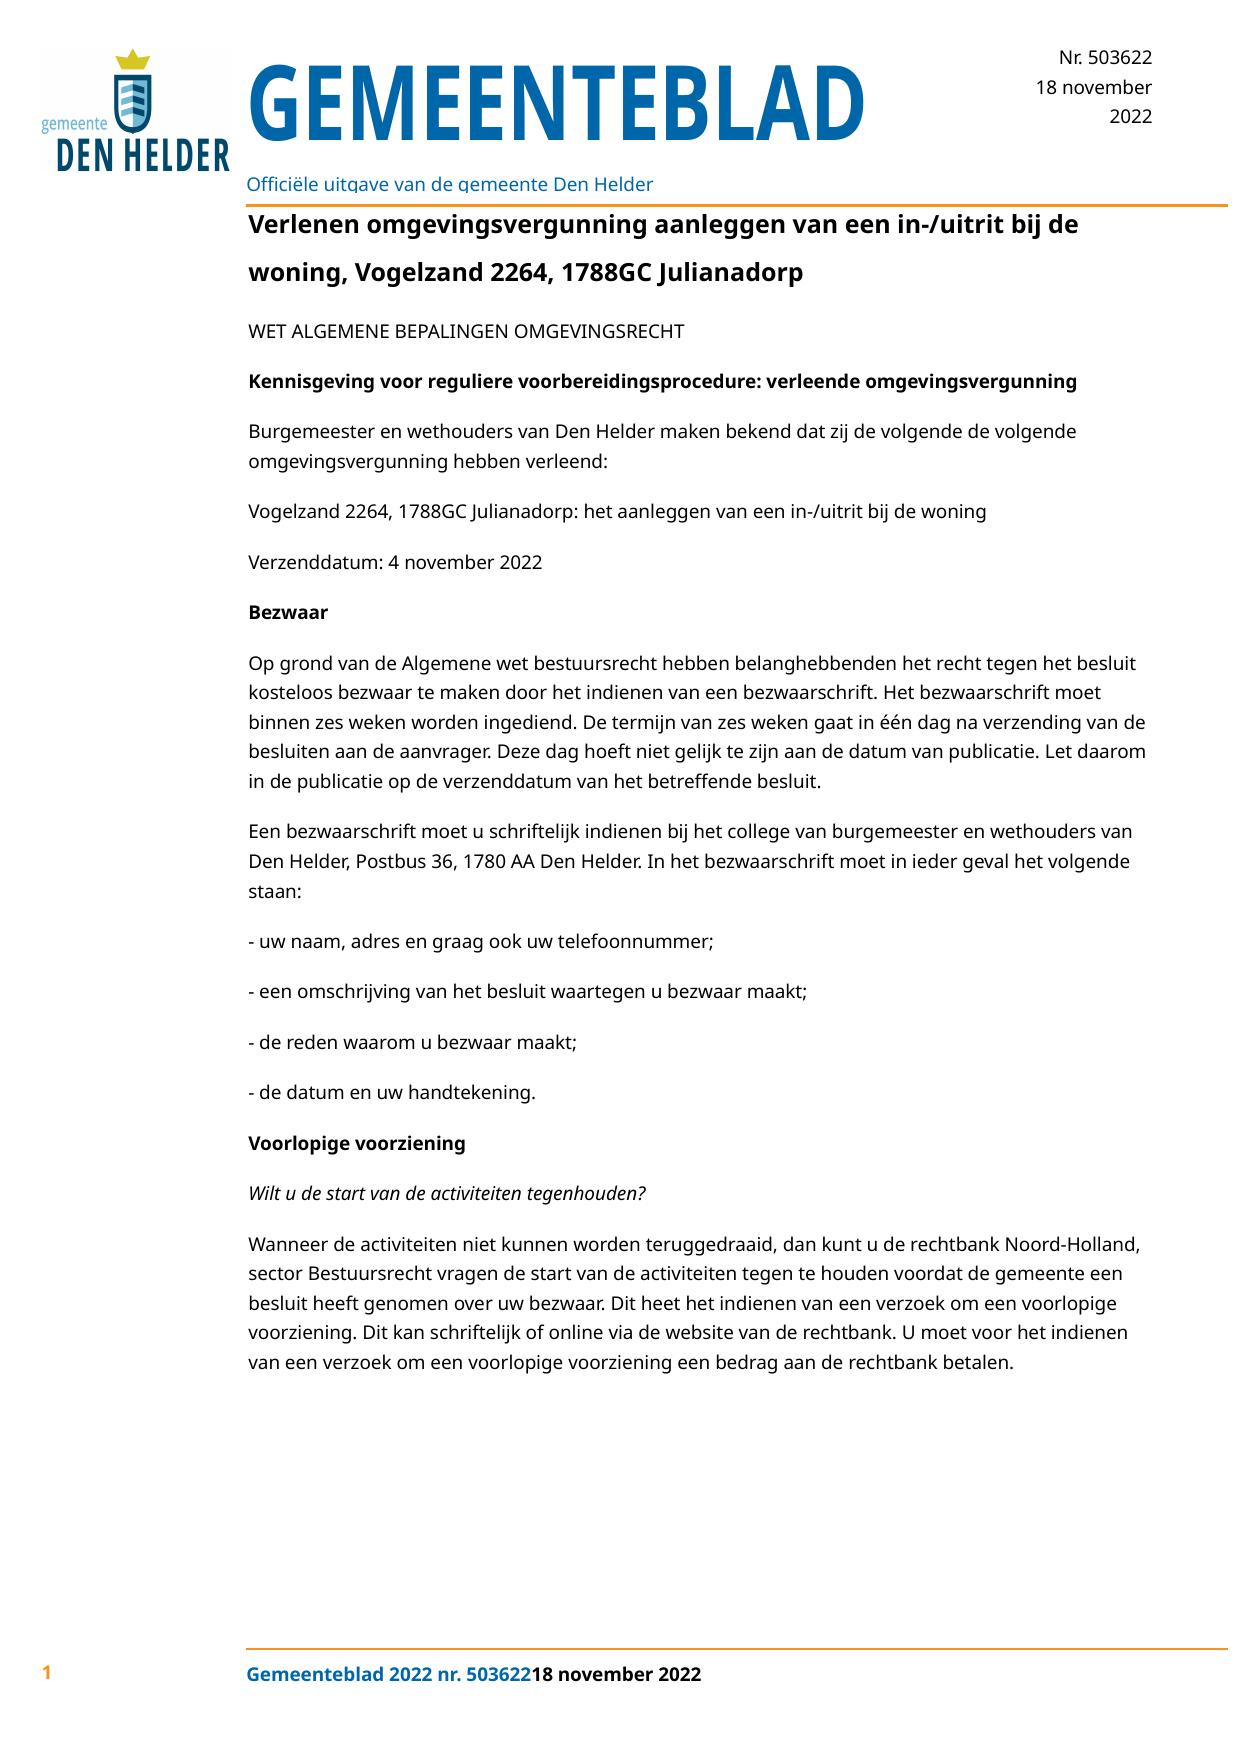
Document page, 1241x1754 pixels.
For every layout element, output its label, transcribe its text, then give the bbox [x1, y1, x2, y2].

picture [130, 157, 135, 172]
text - een omschrijving van het besluit waartegen u bezwaar maakt; [248, 979, 1152, 1004]
picture [41, 47, 231, 172]
text Verzenddatum: 4 november 2022 [248, 549, 1152, 575]
text Burgemeester en wethouders van Den Helder maken bekend dat zij de volgende de volgende omgevingsvergunning hebben verleend: [248, 419, 1152, 474]
text Bezwaar [248, 599, 1152, 625]
text - de reden waarom u bezwaar maakt; [248, 1029, 1152, 1055]
text - uw naam, adres en graag ook uw telefoonnummer; [248, 928, 1152, 954]
text Een bezwaarschrift moet u schriftelijk indienen bij het college van burgemeester en wethouders van Den Helder, Postbus 36, 1780 AA Den Helder. In het bezwaarschrift moet in ieder geval het volgende staan: [248, 819, 1152, 904]
text Kennisgeving voor reguliere voorbereidingsprocedure: verleende omgevingsvergunning [248, 368, 1152, 394]
text WET ALGEMENE BEPALINGEN OMGEVINGSRECHT [248, 318, 1152, 344]
text Vogelzand 2264, 1788GC Julianadorp: het aanleggen van een in-/uitrit bij de woning [248, 499, 1152, 524]
text Wilt u de start van de activiteiten tegenhouden? [248, 1180, 1152, 1206]
picture [182, 144, 187, 165]
text Op grond van de Algemene wet bestuursrecht hebben belanghebbenden het recht tegen het besluit kosteloos bezwaar te maken door het indienen van een bezwaarschrift. Het bezwaarschrift moet binnen zes weken worden ingediend. De termijn van zes weken gaat in één dag na verzending van de besluiten aan de aanvrager. Deze dag hoeft niet gelijk te zijn aan de datum van publicatie. Let daarom in de publicatie op de verzenddatum van het betreffende besluit. [248, 650, 1152, 794]
text Voorlopige voorziening [248, 1130, 1152, 1156]
text Verlenen omgevingsvergunning aanleggen van een in-/uitrit bij de woning, Vogelzand 2264, 1788GC Julianadorp [248, 207, 1152, 288]
text Wanneer de activiteiten niet kunnen worden teruggedraaid, dan kunt u de rechtbank Noord-Holland, sector Bestuursrecht vragen de start van de activiteiten tegen te houden voordat de gemeente een besluit heeft genomen over uw bezwaar. Dit heet het indienen van een verzoek om een voorlopige voorziening. Dit kan schriftelijk of online via de website van de rechtbank. U moet voor het indienen van een verzoek om een voorlopige voorziening een bedrag aan de rechtbank betalen. [248, 1231, 1152, 1375]
picture [220, 160, 224, 172]
picture [63, 144, 68, 165]
text - de datum en uw handtekening. [248, 1079, 1152, 1105]
picture [100, 154, 106, 172]
